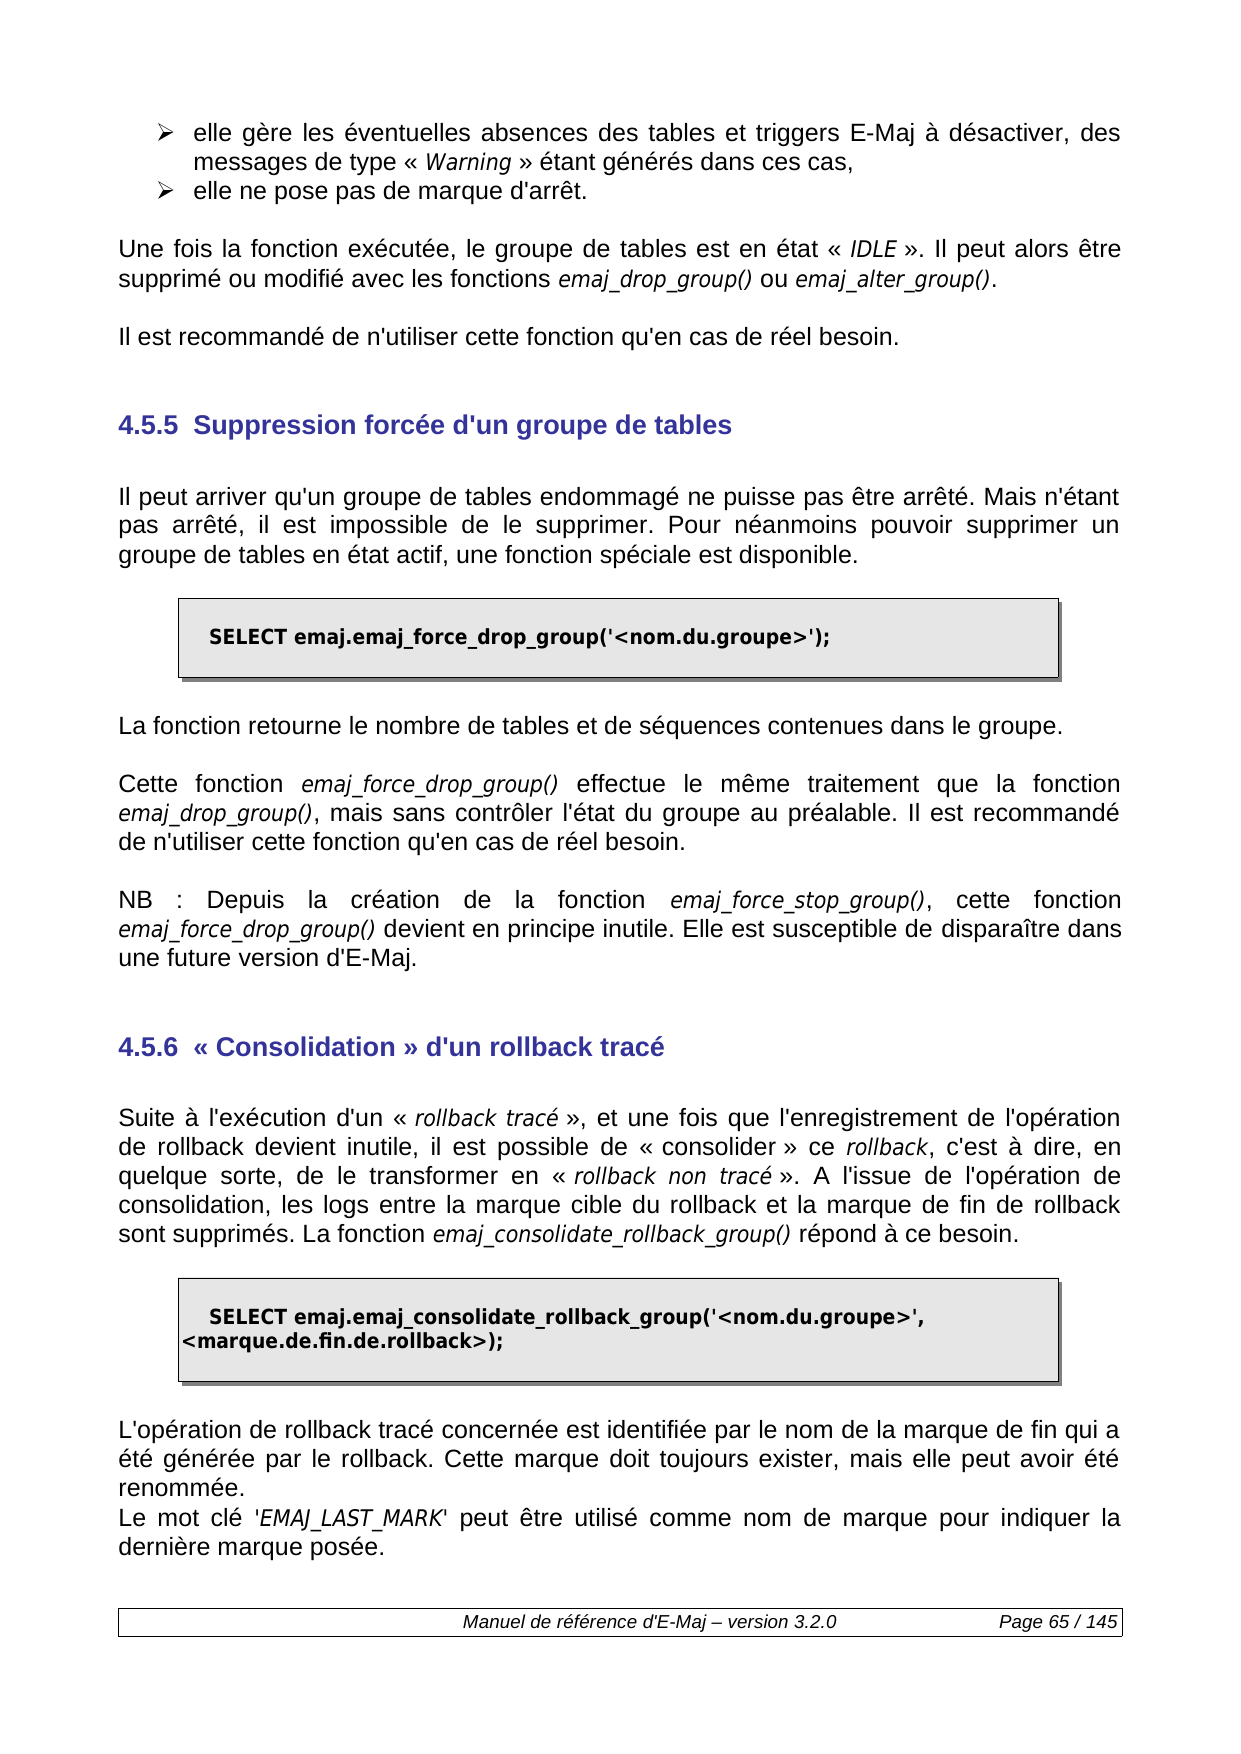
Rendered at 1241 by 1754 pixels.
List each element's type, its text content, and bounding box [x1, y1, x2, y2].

text Suite à l'exécution d'un « rollback tracé », et une fois que l'enregistrement de l'opération de rollback devient inutile, il est possible de « consolider » ce rollback, c'est à dire, en quelque sorte, de le transformer en « rollback non tracé ». A l'issue de l'opération de consolidation, les logs entre la marque cible du rollback et la marque de fin de rollback sont supprimés. La fonction emaj_consolidate_rollback_group() répond à ce besoin. [118, 1103, 1122, 1248]
text Il est recommandé de n'utiliser cette fonction qu'en cas de réel besoin. [118, 322, 1122, 351]
subtitle Suppression forcée d'un groupe de tables [118, 409, 1122, 440]
text NB : Depuis la création de la fonction emaj_force_stop_group(), cette fonction emaj_force_drop_group() devient en principe inutile. Elle est susceptible de disparaître dans une future version d'E-Maj. [118, 885, 1122, 972]
text Cette fonction emaj_force_drop_group() effectue le même traitement que la fonction emaj_drop_group(), mais sans contrôler l'état du groupe au préalable. Il est recommandé de n'utiliser cette fonction qu'en cas de réel besoin. [118, 769, 1122, 856]
text Une fois la fonction exécutée, le groupe de tables est en état « IDLE ». Il peut alors être supprimé ou modifié avec les fonctions emaj_drop_group() ou emaj_alter_group(). [118, 234, 1122, 292]
text La fonction retourne le nombre de tables et de séquences contenues dans le groupe. [118, 711, 1122, 740]
list elle ne pose pas de marque d'arrêt. [156, 176, 1122, 205]
text Il peut arriver qu'un groupe de tables endommagé ne puisse pas être arrêté. Mais n'étant pas arrêté, il est impossible de le supprimer. Pour néanmoins pouvoir supprimer un groupe de tables en état actif, une fonction spéciale est disponible. [118, 481, 1122, 568]
text SELECT emaj.emaj_force_drop_group('<nom.du.groupe>'); [179, 622, 1058, 647]
list elle gère les éventuelles absences des tables et triggers E-Maj à désactiver, des messages de type « Warning » étant générés dans ces cas, [156, 118, 1122, 176]
subtitle « Consolidation » d'un rollback tracé [118, 1031, 1122, 1062]
text SELECT emaj.emaj_consolidate_rollback_group('<nom.du.groupe>', <marque.de.fin.de.rollback>); [179, 1302, 1058, 1351]
text L'opération de rollback tracé concernée est identifiée par le nom de la marque de fin qui a été générée par le rollback. Cette marque doit toujours exister, mais elle peut avoir été renommée. [118, 1415, 1122, 1502]
text Le mot clé 'EMAJ_LAST_MARK' peut être utilisé comme nom de marque pour indiquer la dernière marque posée. [118, 1502, 1122, 1561]
